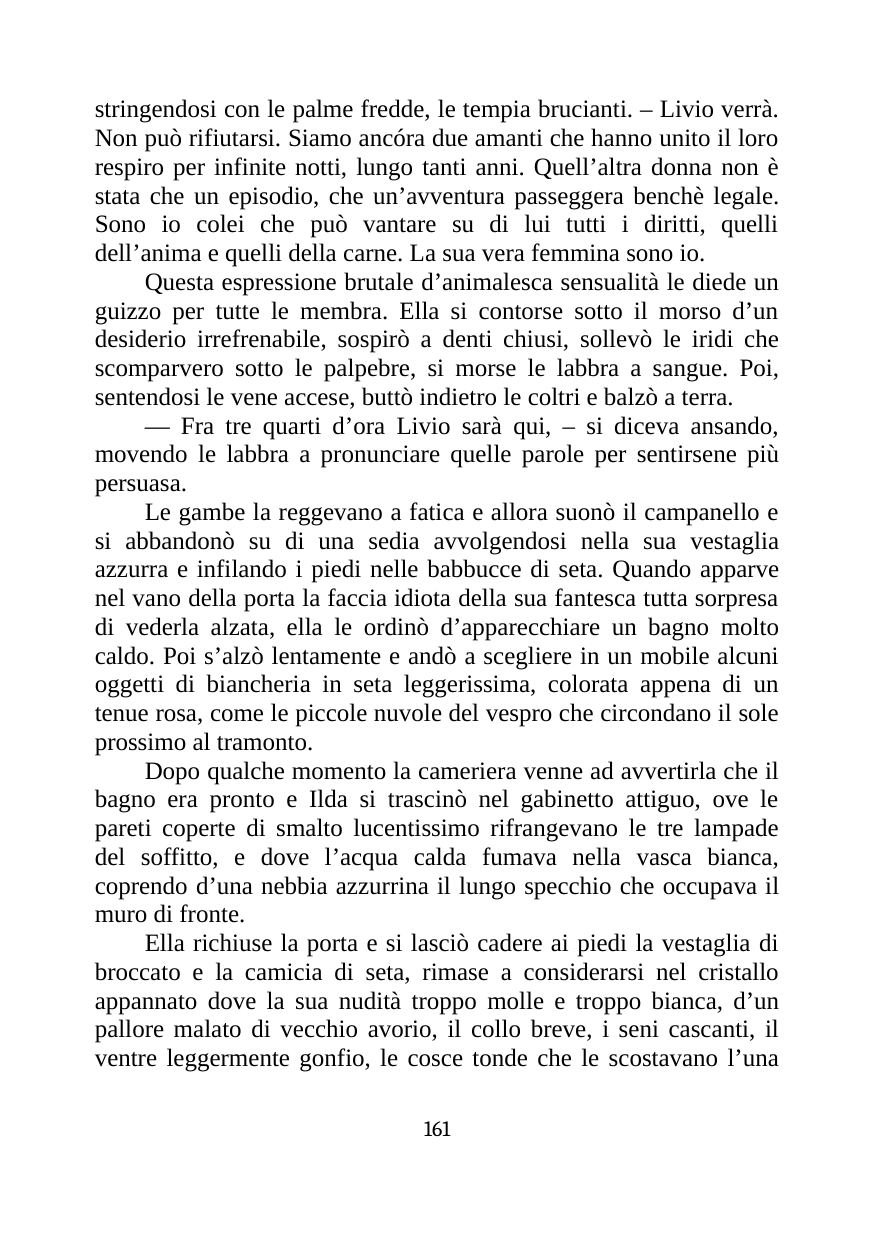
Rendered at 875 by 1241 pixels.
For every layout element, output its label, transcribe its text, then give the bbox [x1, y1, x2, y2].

text Le gambe la reggevano a fatica e allora suonò il campanello e si abbandonò su di una sedia avvolgendosi nella sua vestaglia azzurra e infilando i piedi nelle babbucce di seta. Quando apparve nel vano della porta la faccia idiota della sua fantesca tutta sorpresa di vederla alzata, ella le ordinò d’apparecchiare un bagno molto caldo. Poi s’alzò lentamente e andò a scegliere in un mobile alcuni oggetti di biancheria in seta leggerissima, colorata appena di un tenue rosa, come le piccole nuvole del vespro che circondano il sole prossimo al tramonto. [94, 497, 779, 756]
text Questa espressione brutale d’animalesca sensualità le diede un guizzo per tutte le membra. Ella si contorse sotto il morso d’un desiderio irrefrenabile, sospirò a denti chiusi, sollevò le iridi che scomparvero sotto le palpebre, si morse le labbra a sangue. Poi, sentendosi le vene accese, buttò indietro le coltri e balzò a terra. [94, 267, 779, 411]
text stringendosi con le palme fredde, le tempia brucianti. – Livio verrà. Non può rifiutarsi. Siamo ancóra due amanti che hanno unito il loro respiro per infinite notti, lungo tanti anni. Quell’altra donna non è stata che un episodio, che un’avventura passeggera benchè legale. Sono io colei che può vantare su di lui tutti i diritti, quelli dell’anima e quelli della carne. La sua vera femmina sono io. [94, 94, 779, 267]
text Ella richiuse la porta e si lasciò cadere ai piedi la vestaglia di broccato e la camicia di seta, rimase a considerarsi nel cristallo appannato dove la sua nudità troppo molle e troppo bianca, d’un pallore malato di vecchio avorio, il collo breve, i seni cascanti, il ventre leggermente gonfio, le cosce tonde che le scostavano l’una [94, 928, 779, 1072]
text — Fra tre quarti d’ora Livio sarà qui, – si diceva ansando, movendo le labbra a pronunciare quelle parole per sentirsene più persuasa. [94, 411, 779, 497]
text Dopo qualche momento la cameriera venne ad avvertirla che il bagno era pronto e Ilda si trascinò nel gabinetto attiguo, ove le pareti coperte di smalto lucentissimo rifrangevano le tre lampade del soffitto, e dove l’acqua calda fumava nella vasca bianca, coprendo d’una nebbia azzurrina il lungo specchio che occupava il muro di fronte. [94, 756, 779, 928]
